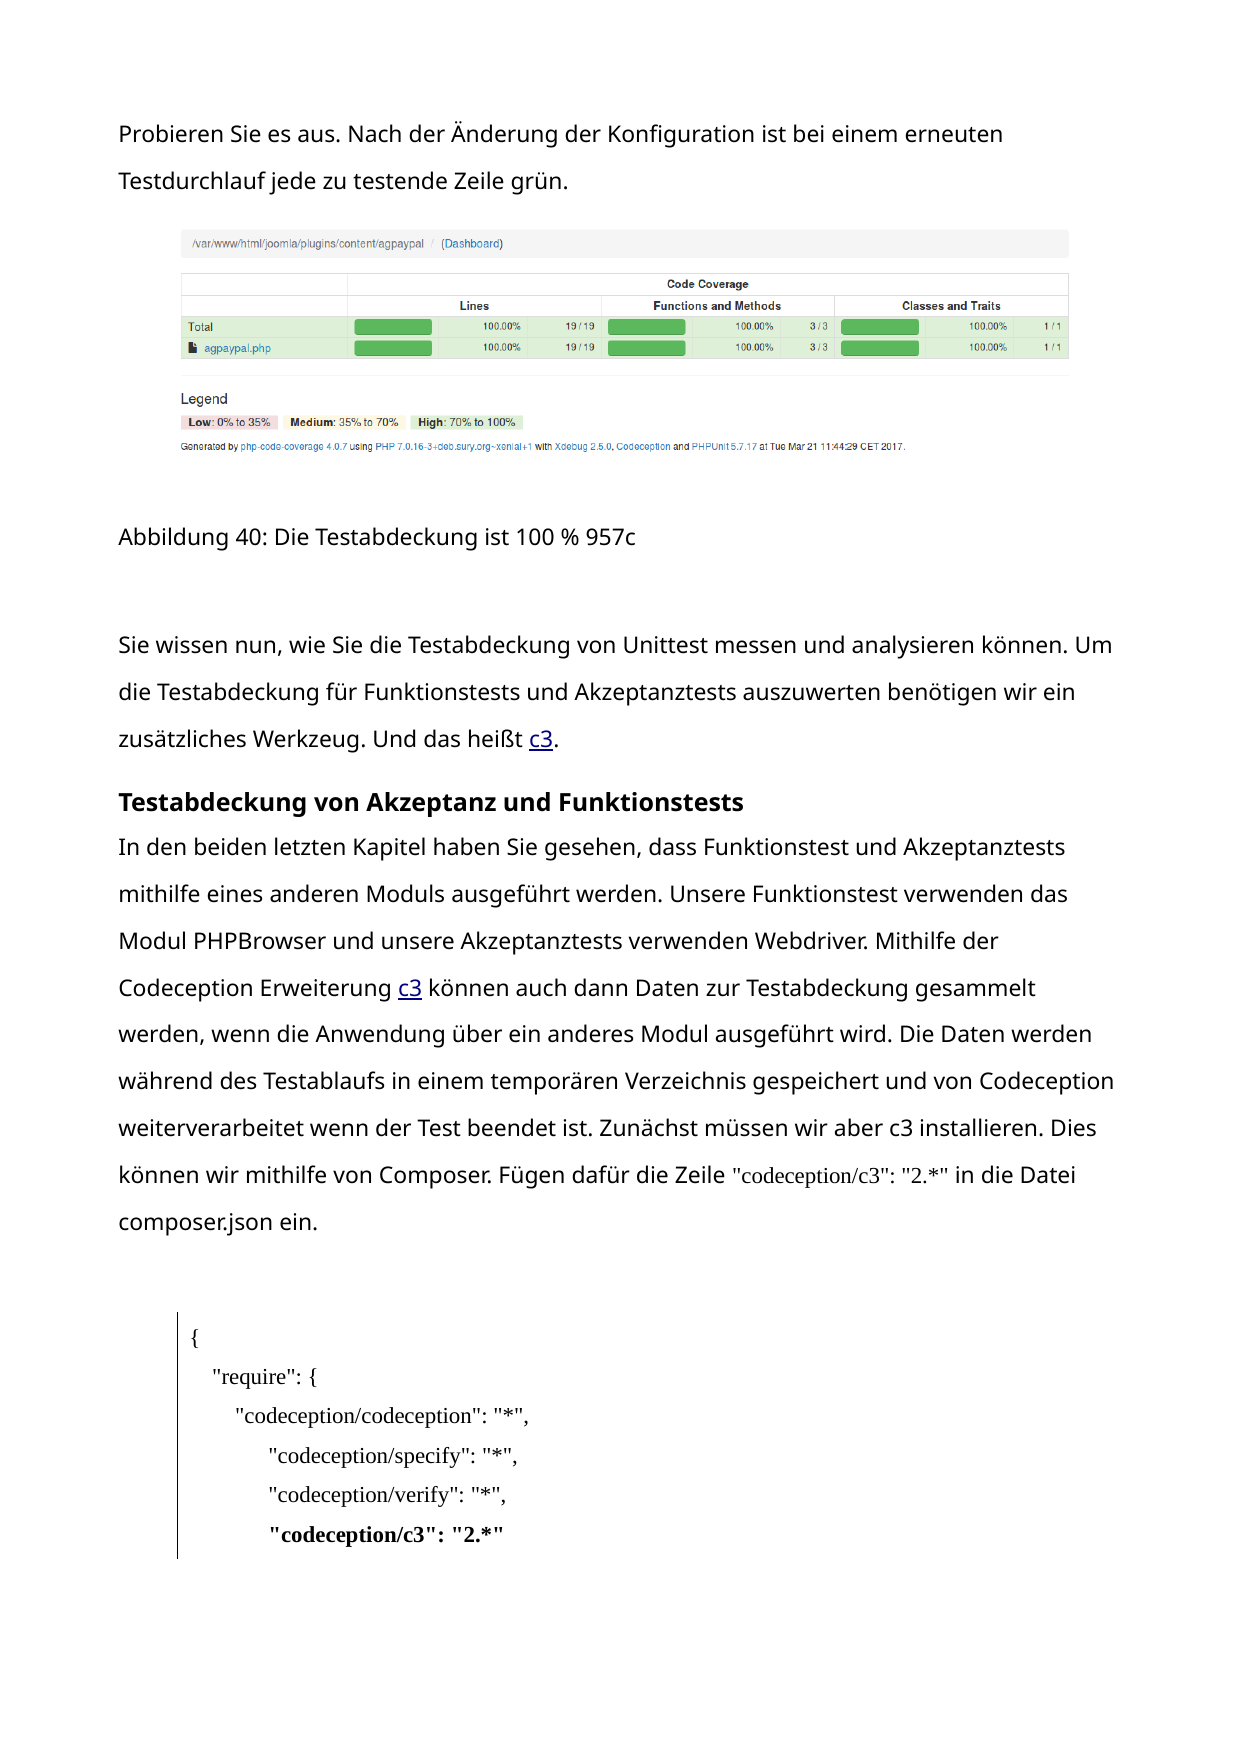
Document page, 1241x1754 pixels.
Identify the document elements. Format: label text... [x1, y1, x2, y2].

text In den beiden letzten Kapitel haben Sie gesehen, dass Funktionstest und Akzeptanztests mithilfe eines anderen Moduls ausgeführt werden. Unsere Funktionstest verwenden das Modul PHPBrowser und unsere Akzeptanztests verwenden Webdriver. Mithilfe der Codeception Erweiterung c3 können auch dann Daten zur Testabdeckung gesammelt werden, wenn die Anwendung über ein anderes Modul ausgeführt wird. Die Daten werden während des Testablaufs in einem temporären Verzeichnis gespeichert und von Codeception weiterverarbeitet wenn der Test beendet ist. Zunächst müssen wir aber c3 installieren. Dies können wir mithilfe von Composer. Fügen dafür die Zeile "codeception/c3": "2.*" in die Datei composer.json ein. [118, 831, 1122, 1237]
text Sie wissen nun, wie Sie die Testabdeckung von Unittest messen und analysieren können. Um die Testabdeckung für Funktionstests und Akzeptanztests auszuwerten benötigen wir ein zusätzliches Werkzeug. Und das heißt c3. [118, 629, 1122, 754]
text Probieren Sie es aus. Nach der Änderung der Konfiguration ist bei einem erneuten Testdurchlauf jede zu testende Zeile grün. [118, 118, 1122, 196]
text Abbildung 40: Die Testabdeckung ist 100 % 957c [118, 490, 1122, 552]
subtitle Testabdeckung von Akzeptanz und Funktionstests [118, 784, 1122, 818]
text { "require": { "codeception/codeception": "*", "codeception/specify": "*", "codeception/verify": "*", "codeception/c3": "2.*" [178, 1312, 1122, 1559]
picture [118, 226, 1123, 490]
